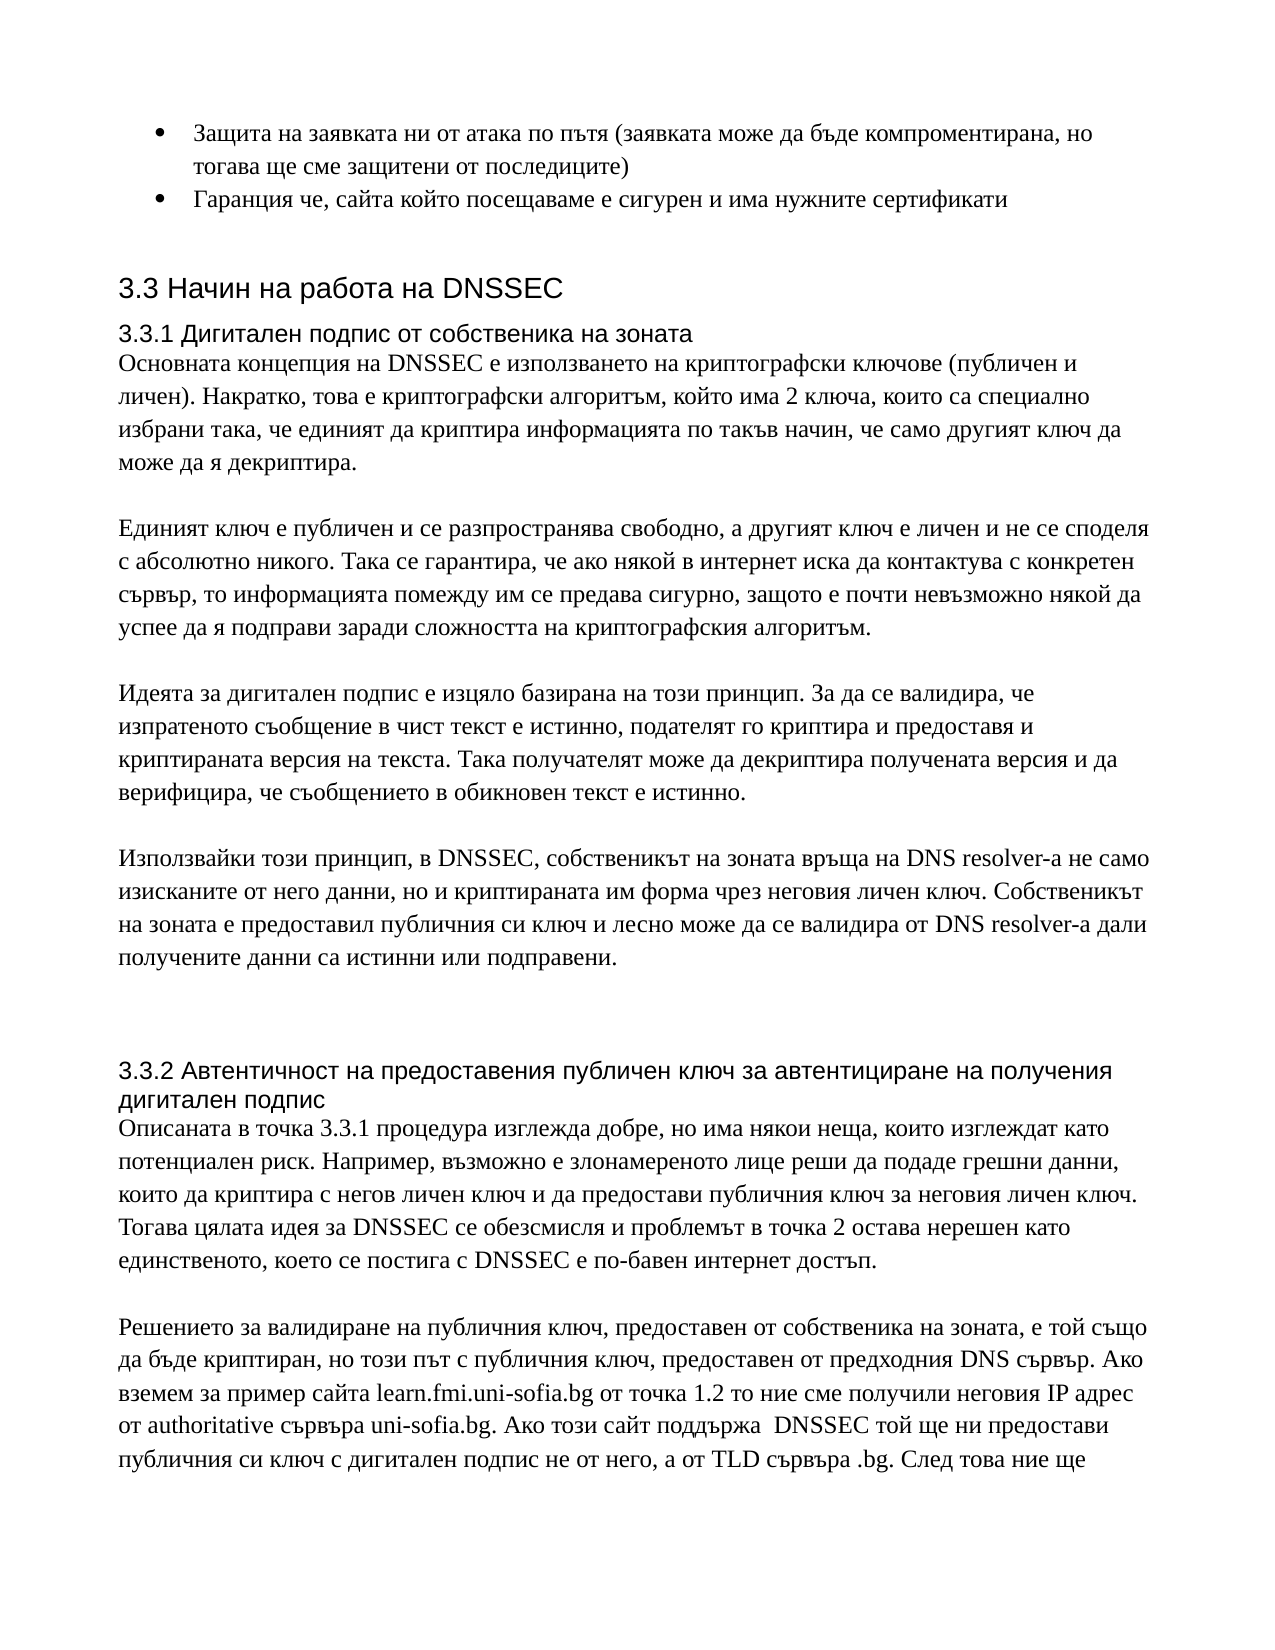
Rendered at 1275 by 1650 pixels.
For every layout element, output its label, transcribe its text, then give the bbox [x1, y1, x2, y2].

text Единият ключ е публичен и се разпространява свободно, а другият ключ е личен и не се споделя с абсолютно никого. Така се гарантира, че ако някой в интернет иска да контактува с конкретен сървър, то информацията помежду им се предава сигурно, защото е почти невъзможно някой да успее да я подправи заради сложността на криптографския алгоритъм. [118, 513, 1157, 641]
list Защита на заявката ни от атака по пътя (заявката може да бъде компроментирана, но тогава ще сме защитени от последиците) [156, 118, 1157, 180]
subtitle 3.3.2 Автентичност на предоставения публичен ключ за автентициране на получения дигитален подпис [118, 1056, 1157, 1113]
text Решението за валидиране на публичния ключ, предоставен от собственика на зоната, е той също да бъде криптиран, но този път с публичния ключ, предоставен от предходния DNS сървър. Ако вземем за пример сайта learn.fmi.uni-sofia.bg от точка 1.2 то ние сме получили неговия IP адрес от authoritative сървъра uni-sofia.bg. Ако този сайт поддържа DNSSEC той ще ни предостави публичния си ключ с дигитален подпис не от него, а от TLD сървъра .bg. След това ние ще [118, 1312, 1157, 1472]
text Идеята за дигитален подпис е изцяло базирана на този принцип. За да се валидира, че изпратеното съобщение в чист текст е истинно, подателят го криптира и предоставя и криптираната версия на текста. Така получателят може да декриптира получената версия и да верифицира, че съобщението в обикновен текст е истинно. [118, 678, 1157, 806]
text Използвайки този принцип, в DNSSEC, собственикът на зоната връща на DNS resolver-a не само изисканите от него данни, но и криптираната им форма чрез неговия личен ключ. Собственикът на зоната е предоставил публичния си ключ и лесно може да се валидира от DNS resolver-a дали получените данни са истинни или подправени. [118, 843, 1157, 971]
subtitle 3.3.1 Дигитален подпис от собственика на зоната [118, 319, 1157, 348]
text Основната концепция на DNSSEC е използването на криптографски ключове (публичен и личен). Накратко, това е криптографски алгоритъм, който има 2 ключа, които са специално избрани така, че единият да криптира информацията по такъв начин, че само другият ключ да може да я декриптира. [118, 348, 1157, 476]
subtitle 3.3 Начин на работа на DNSSEC [118, 271, 1157, 304]
list Гаранция че, сайта който посещаваме е сигурен и има нужните сертификати [156, 184, 1157, 213]
text Описаната в точка 3.3.1 процедура изглежда добре, но има някои неща, които изглеждат като потенциален риск. Например, възможно е злонамереното лице реши да подаде грешни данни, които да криптира с негов личен ключ и да предостави публичния ключ за неговия личен ключ. Тогава цялата идея за DNSSEC се обезсмисля и проблемът в точка 2 остава нерешен като единственото, което се постига с DNSSEC е по-бавен интернет достъп. [118, 1113, 1157, 1274]
